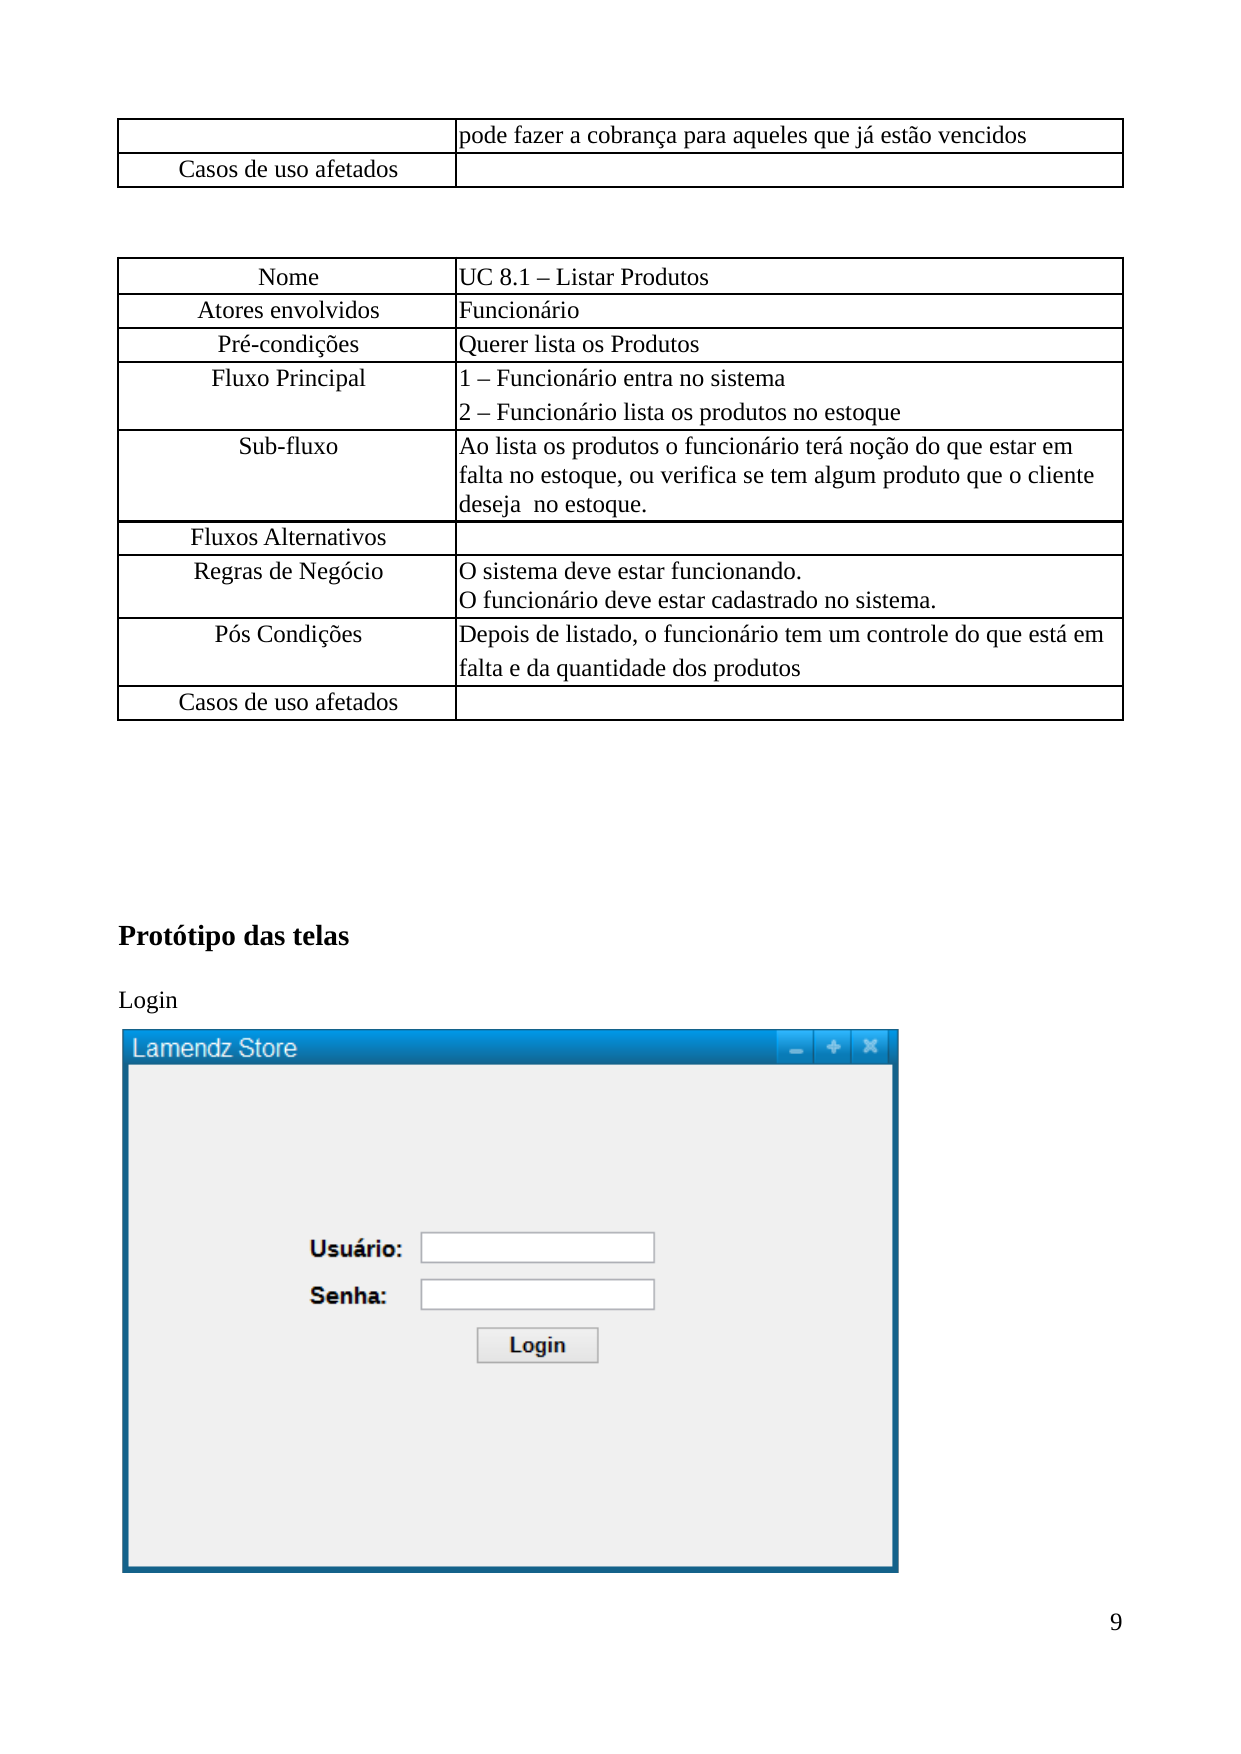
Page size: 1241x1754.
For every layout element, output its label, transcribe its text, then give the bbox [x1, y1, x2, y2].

table_cell pode fazer a cobrança para aqueles que já estão vencidos [457, 120, 1122, 152]
table_cell Sub-fluxo [119, 431, 455, 520]
table_cell Ao lista os produtos o funcionário terá noção do que estar em falta no estoque, ou verifica se tem algum produto que o cliente deseja no estoque. [457, 431, 1122, 520]
table_cell Pré-condições [119, 329, 455, 361]
table_cell Depois de listado, o funcionário tem um controle do que está em falta e da quantidade dos produtos [457, 619, 1122, 685]
table_cell 1 – Funcionário entra no sistema 2 – Funcionário lista os produtos no estoque [457, 363, 1122, 429]
table_cell O sistema deve estar funcionando. O funcionário deve estar cadastrado no sistema. [457, 556, 1122, 617]
table_cell [457, 523, 1122, 554]
table_header Nome [119, 259, 455, 293]
picture [815, 1029, 888, 1053]
subtitle Login [118, 985, 1122, 1014]
table_cell [457, 687, 1122, 718]
table_cell Fluxos Alternativos [119, 523, 455, 554]
table_cell Pós Condições [119, 619, 455, 685]
table_header UC 8.1 – Listar Produtos [457, 259, 1122, 293]
picture [778, 1029, 813, 1053]
table_cell Atores envolvidos [119, 295, 455, 327]
table_cell [119, 120, 455, 152]
picture [121, 1029, 902, 1573]
table_cell [457, 154, 1122, 186]
table_cell Fluxo Principal [119, 363, 455, 429]
subtitle Protótipo das telas [118, 918, 1122, 952]
table_cell Regras de Negócio [119, 556, 455, 617]
table_cell Casos de uso afetados [119, 687, 455, 718]
table_cell Casos de uso afetados [119, 154, 455, 186]
table_cell Funcionário [457, 295, 1122, 327]
table_cell Querer lista os Produtos [457, 329, 1122, 361]
